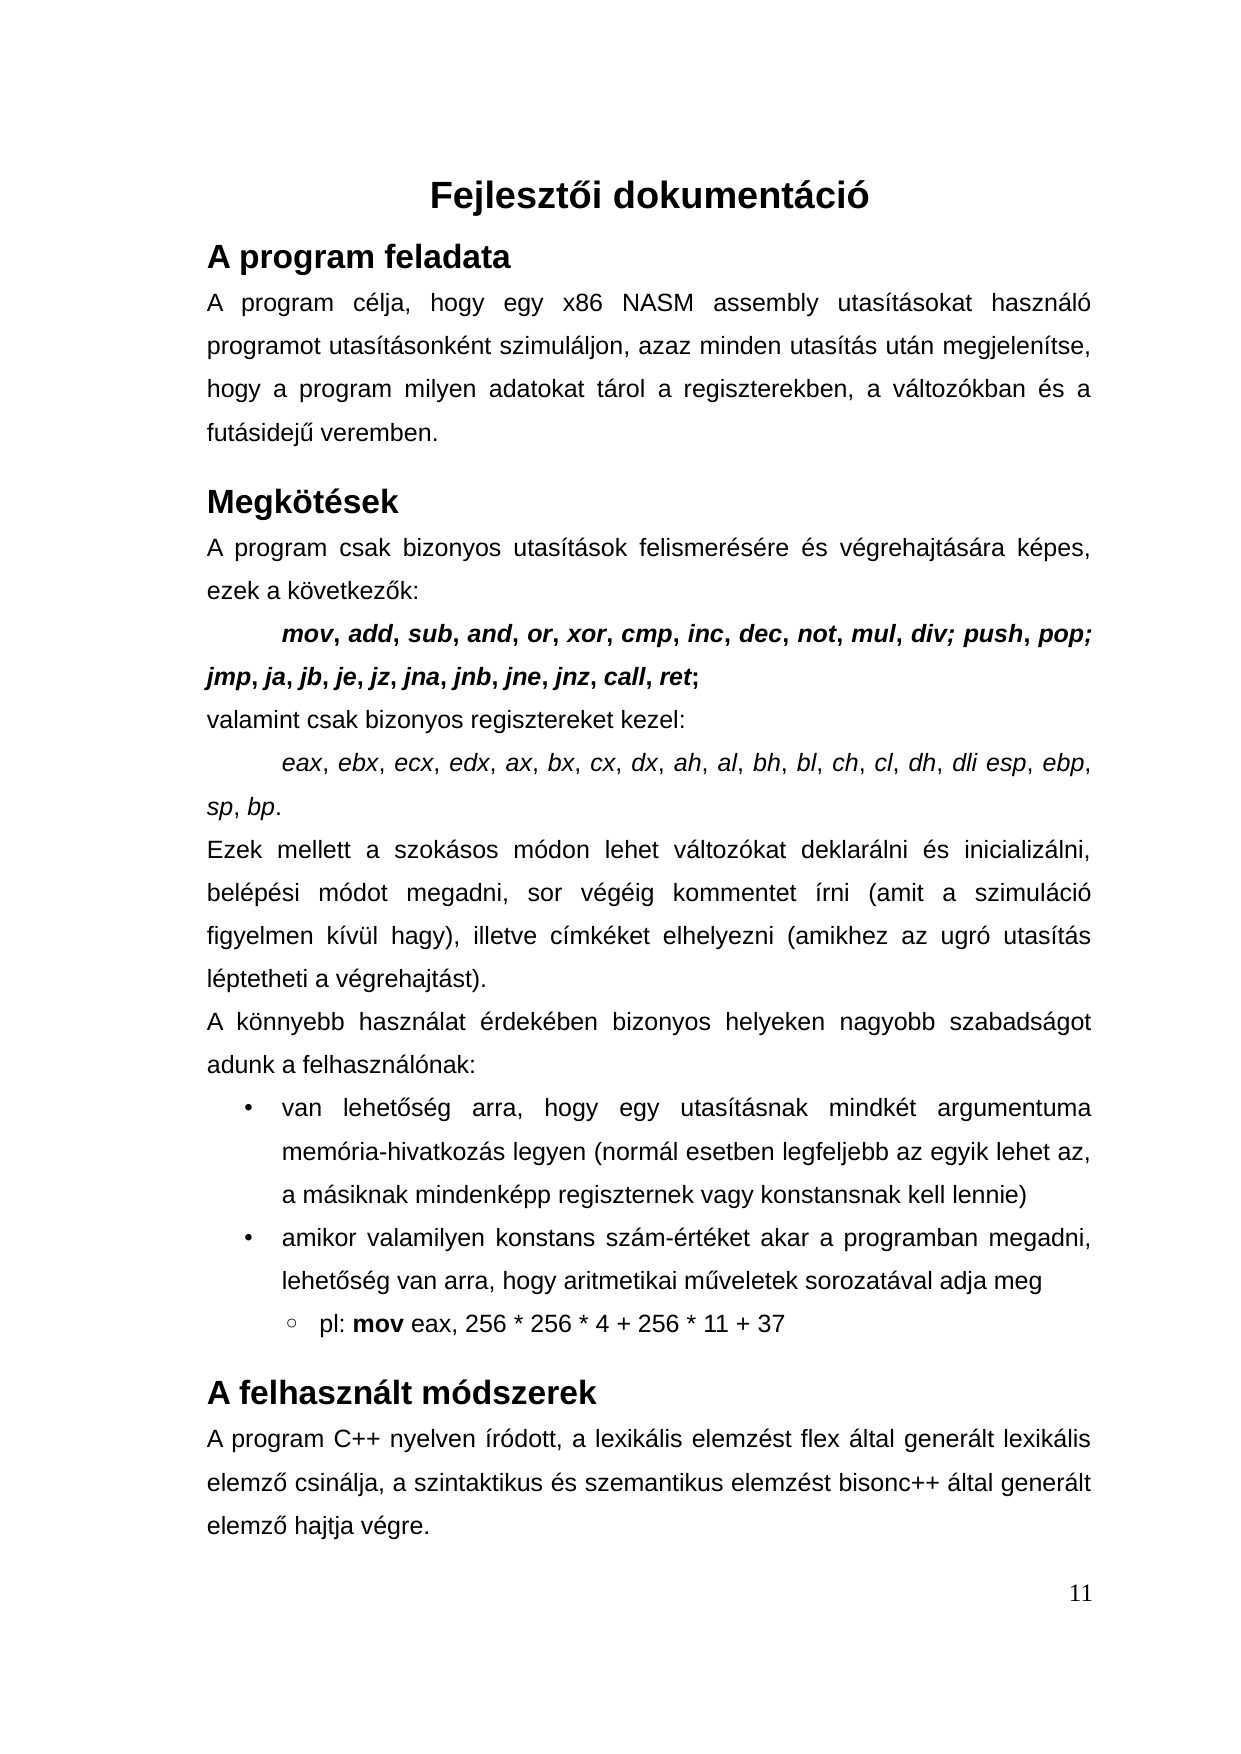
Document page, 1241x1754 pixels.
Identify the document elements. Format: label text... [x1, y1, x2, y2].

subtitle Megkötések [207, 482, 1093, 520]
text A program C++ nyelven íródott, a lexikális elemzést flex által generált lexikális elemző csinálja, a szintaktikus és szemantikus elemzést bisonc++ által generált elemző hajtja végre. [207, 1424, 1093, 1539]
list amikor valamilyen konstans szám-értéket akar a programban megadni, lehetőség van arra, hogy aritmetikai műveletek sorozatával adja meg [244, 1223, 1093, 1295]
subtitle Fejlesztői dokumentáció [207, 173, 1093, 216]
text A program célja, hogy egy x86 NASM assembly utasításokat használó programot utasításonként szimuláljon, azaz minden utasítás után megjelenítse, hogy a program milyen adatokat tárol a regiszterekben, a változókban és a futásidejű veremben. [207, 288, 1093, 446]
text Ezek mellett a szokásos módon lehet változókat deklarálni és inicializálni, belépési módot megadni, sor végéig kommentet írni (amit a szimuláció figyelmen kívül hagy), illetve címkéket elhelyezni (amikhez az ugró utasítás léptetheti a végrehajtást). [207, 834, 1093, 993]
text valamint csak bizonyos regisztereket kezel: [207, 705, 1093, 734]
subtitle A program feladata [207, 237, 1093, 276]
text A program csak bizonyos utasítások felismerésére és végrehajtására képes, ezek a következők: [207, 533, 1093, 604]
text mov, add, sub, and, or, xor, cmp, inc, dec, not, mul, div; push, pop; jmp, ja, jb, je, jz, jna, jnb, jne, jnz, call, ret; [207, 619, 1093, 691]
subtitle A felhasznált módszerek [207, 1373, 1093, 1412]
list pl: mov eax, 256 * 256 * 4 + 256 * 11 + 37 [282, 1309, 1093, 1338]
text eax, ebx, ecx, edx, ax, bx, cx, dx, ah, al, bh, bl, ch, cl, dh, dli esp, ebp, sp, bp. [207, 748, 1093, 820]
list van lehetőség arra, hogy egy utasításnak mindkét argumentuma memória-hivatkozás legyen (normál esetben legfeljebb az egyik lehet az, a másiknak mindenképp regiszternek vagy konstansnak kell lennie) [244, 1093, 1093, 1208]
text A könnyebb használat érdekében bizonyos helyeken nagyobb szabadságot adunk a felhasználónak: [207, 1007, 1093, 1079]
